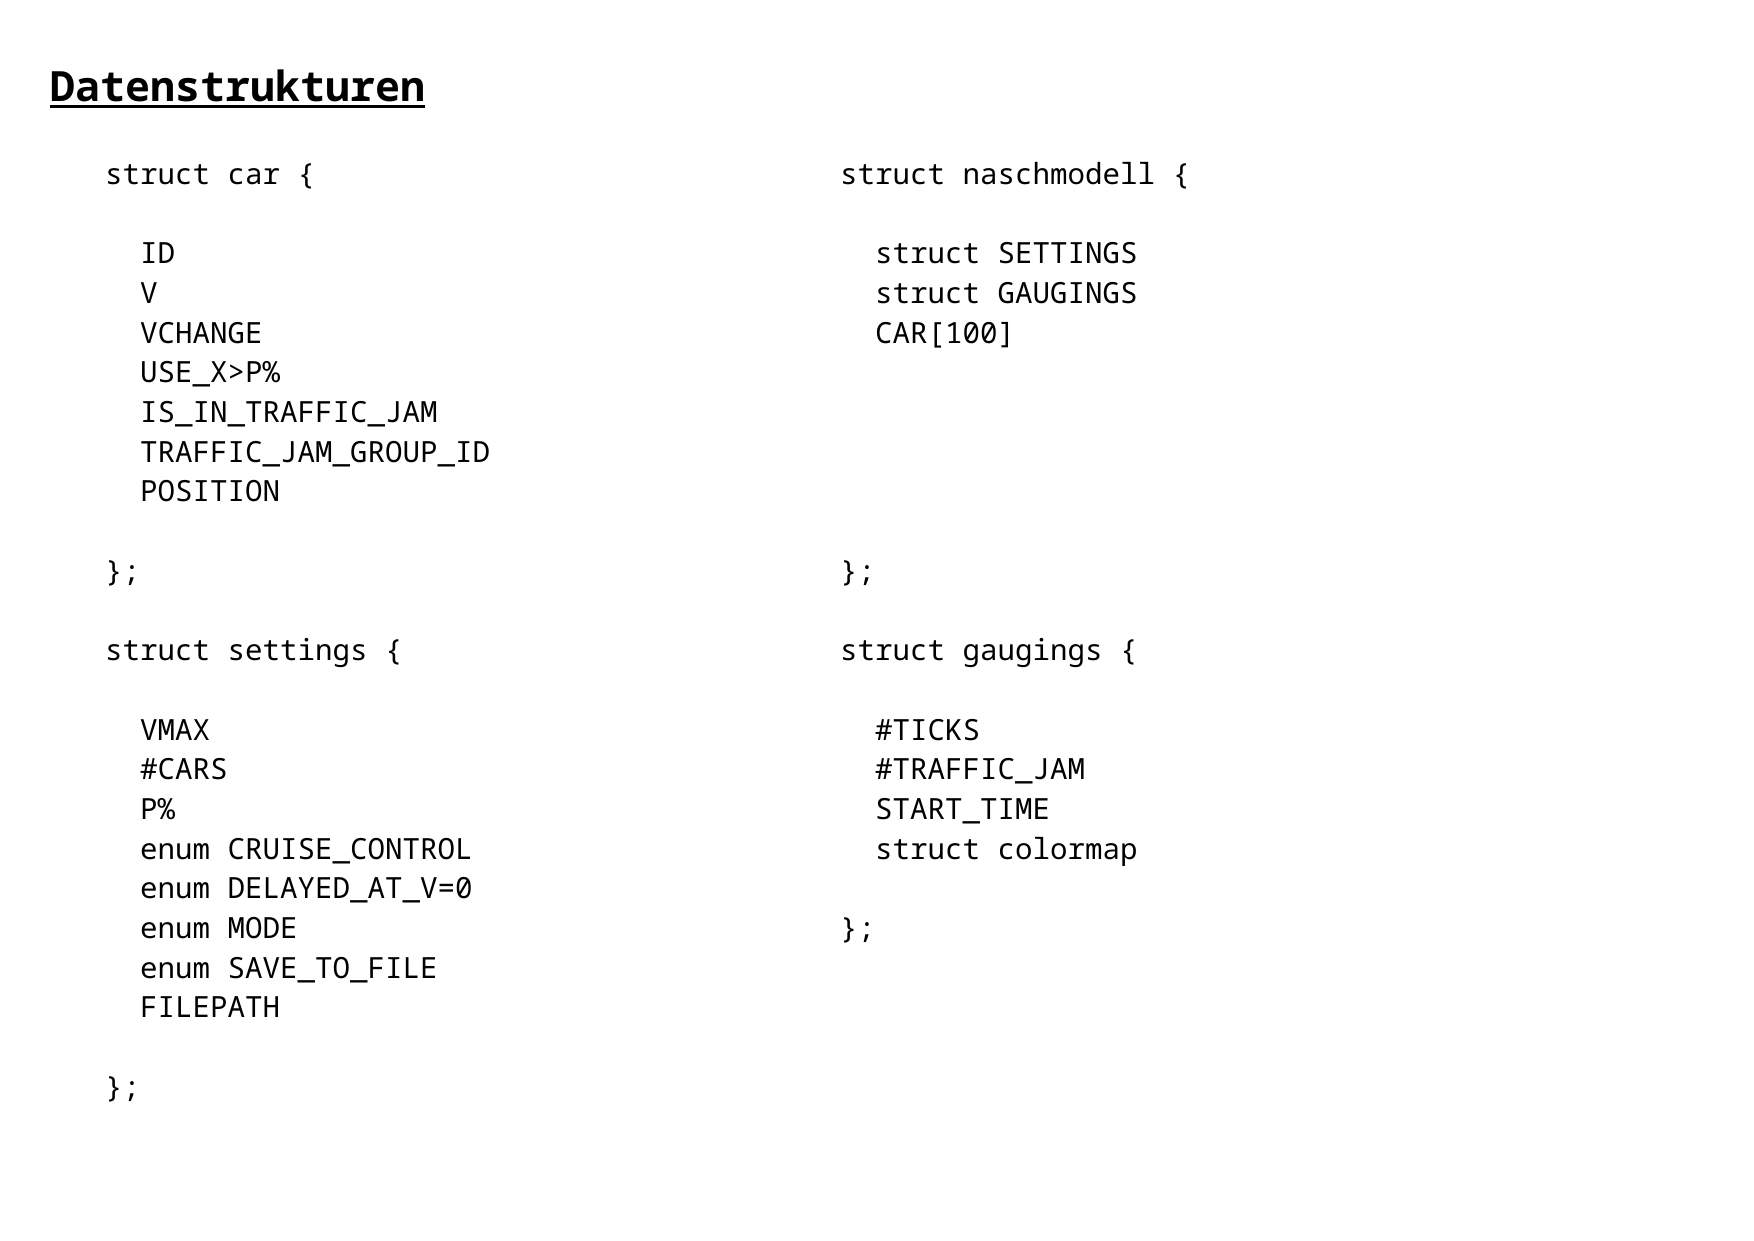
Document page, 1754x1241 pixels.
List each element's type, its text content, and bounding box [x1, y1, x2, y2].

text ID struct SETTINGS [0, 233, 1754, 272]
text FILEPATH [0, 987, 1754, 1026]
text V struct GAUGINGS [0, 272, 1754, 312]
text enum MODE }; [0, 907, 1754, 947]
text VMAX #TICKS [0, 709, 1754, 748]
text }; [0, 1066, 1754, 1106]
text struct car { struct naschmodell { [0, 153, 1754, 193]
text }; }; [0, 550, 1754, 590]
text #CARS #TRAFFIC_JAM [0, 748, 1754, 788]
text Datenstrukturen [0, 57, 1754, 113]
text VCHANGE CAR[100] [0, 312, 1754, 352]
text enum SAVE_TO_FILE [0, 947, 1754, 987]
text struct settings { struct gaugings { [0, 629, 1754, 669]
text enum CRUISE_CONTROL struct colormap [0, 828, 1754, 868]
text IS_IN_TRAFFIC_JAM [0, 391, 1754, 431]
text POSITION [0, 471, 1754, 510]
text TRAFFIC_JAM_GROUP_ID [0, 431, 1754, 471]
text enum DELAYED_AT_V=0 [0, 868, 1754, 907]
text P% START_TIME [0, 788, 1754, 828]
text USE_X>P% [0, 352, 1754, 391]
